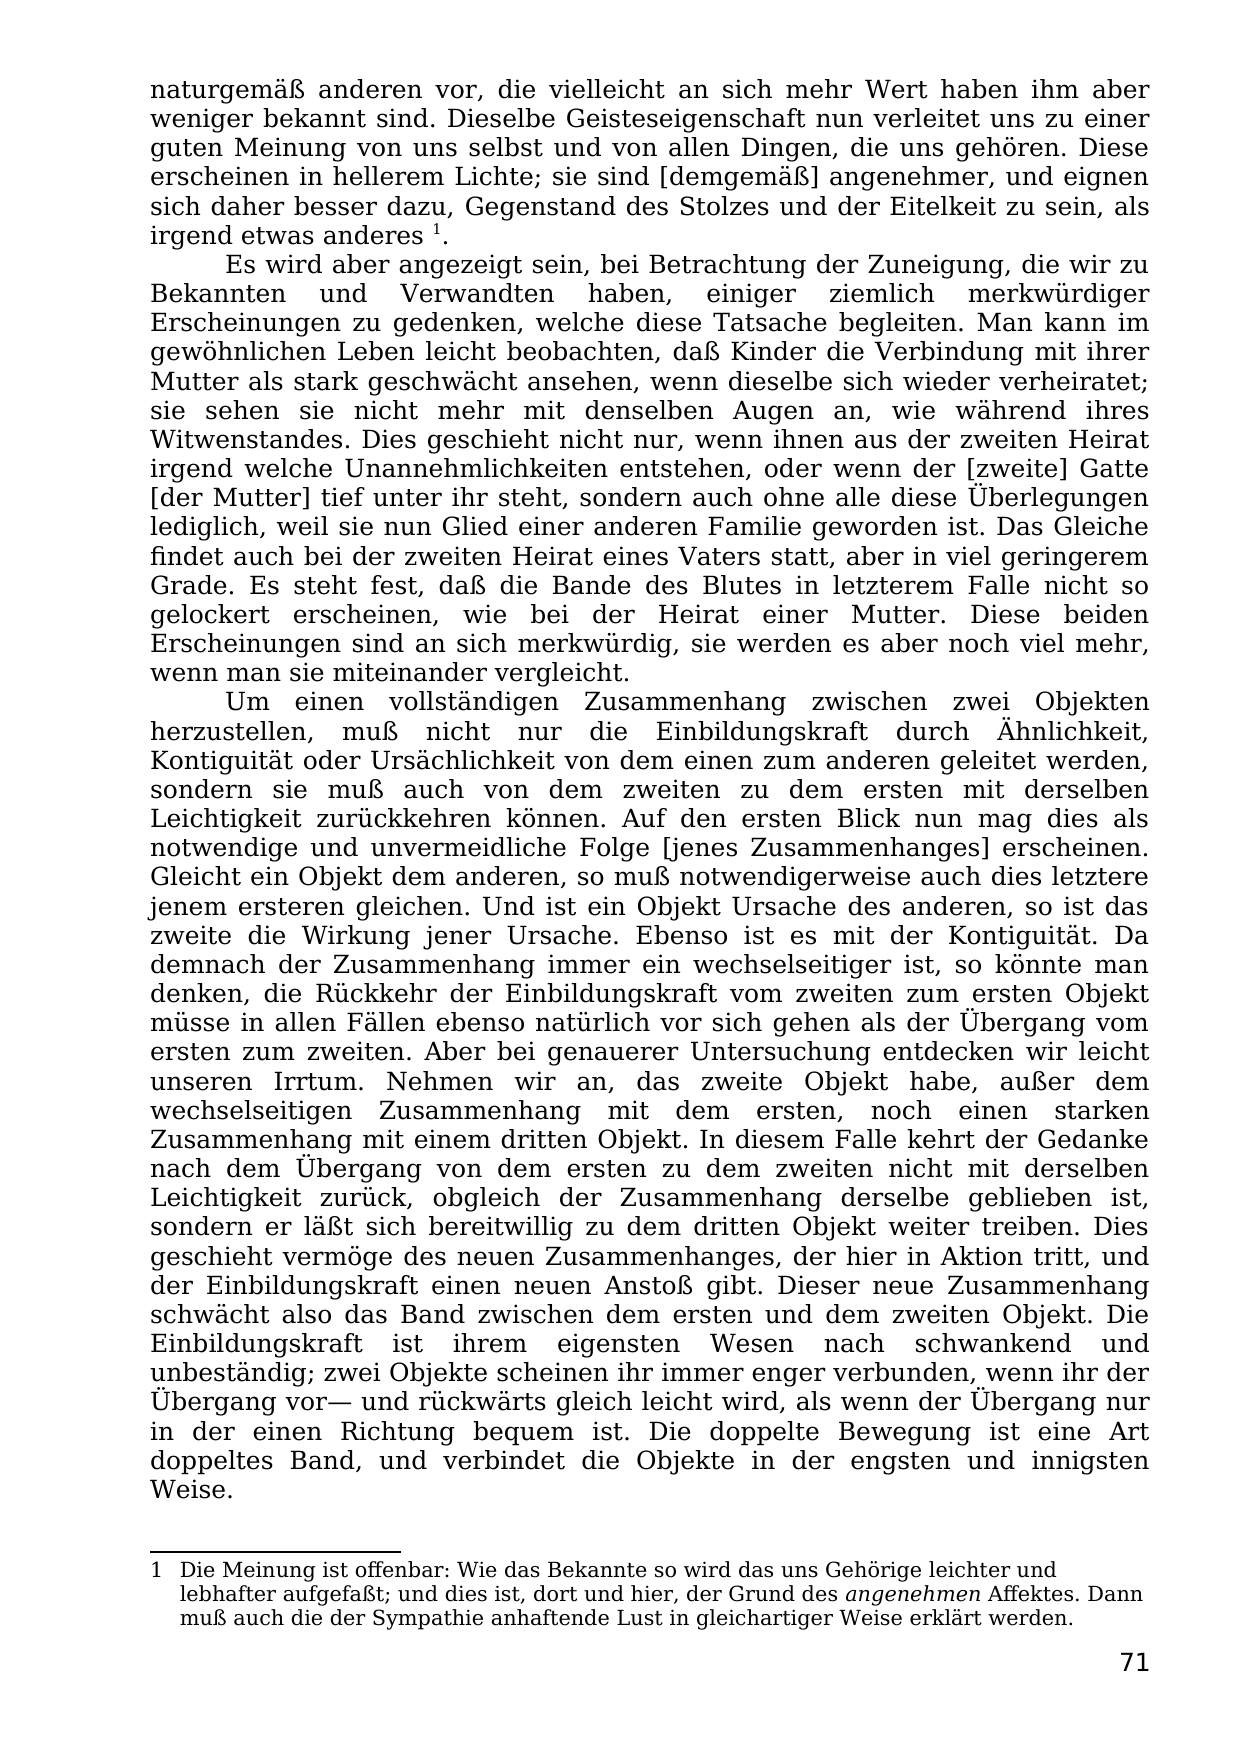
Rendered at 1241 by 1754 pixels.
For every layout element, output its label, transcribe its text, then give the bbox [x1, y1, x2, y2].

text Es wird aber angezeigt sein, bei Betrachtung der Zuneigung, die wir zu Bekannten und Verwandten haben, einiger ziemlich merkwürdiger Erscheinungen zu gedenken, welche diese Tatsache begleiten. Man kann im gewöhnlichen Leben leicht beobachten, daß Kinder die Verbindung mit ihrer Mutter als stark geschwächt ansehen, wenn dieselbe sich wieder verheiratet; sie sehen sie nicht mehr mit denselben Augen an, wie während ihres Witwenstandes. Dies geschieht nicht nur, wenn ihnen aus der zweiten Heirat irgend welche Unannehmlichkeiten entstehen, oder wenn der [zweite] Gatte [der Mutter] tief unter ihr steht, sondern auch ohne alle diese Überlegungen lediglich, weil sie nun Glied einer anderen Familie geworden ist. Das Gleiche findet auch bei der zweiten Heirat eines Vaters statt, aber in viel geringerem Grade. Es steht fest, daß die Bande des Blutes in letzterem Falle nicht so gelockert erscheinen, wie bei der Heirat einer Mutter. Diese beiden Erscheinungen sind an sich merkwürdig, sie werden es aber noch viel mehr, wenn man sie miteinander vergleicht. [150, 250, 1151, 687]
text Die Meinung ist offenbar: Wie das Bekannte so wird das uns Gehörige leichter und lebhafter aufgefaßt; und dies ist, dort und hier, der Grund des angenehmen Affektes. Dann muß auch die der Sympathie anhaftende Lust in gleichartiger Weise erklärt werden. [150, 1558, 1151, 1631]
text Um einen vollständigen Zusammenhang zwischen zwei Objekten herzustellen, muß nicht nur die Einbildungskraft durch Ähnlichkeit, Kontiguität oder Ursächlichkeit von dem einen zum anderen geleitet werden, sondern sie muß auch von dem zweiten zu dem ersten mit derselben Leichtigkeit zurückkehren können. Auf den ersten Blick nun mag dies als notwendige und unvermeidliche Folge [jenes Zusammenhanges] erscheinen. Gleicht ein Objekt dem anderen, so muß notwendigerweise auch dies letztere jenem ersteren gleichen. Und ist ein Objekt Ursache des anderen, so ist das zweite die Wirkung jener Ursache. Ebenso ist es mit der Kontiguität. Da demnach der Zusammenhang immer ein wechselseitiger ist, so könnte man denken, die Rückkehr der Einbildungskraft vom zweiten zum ersten Objekt müsse in allen Fällen ebenso natürlich vor sich gehen als der Übergang vom ersten zum zweiten. Aber bei genauerer Untersuchung entdecken wir leicht unseren Irrtum. Nehmen wir an, das zweite Objekt habe, außer dem wechselseitigen Zusammenhang mit dem ersten, noch einen starken Zusammenhang mit einem dritten Objekt. In diesem Falle kehrt der Gedanke nach dem Übergang von dem ersten zu dem zweiten nicht mit derselben Leichtigkeit zurück, obgleich der Zusammenhang derselbe geblieben ist, sondern er läßt sich bereitwillig zu dem dritten Objekt weiter treiben. Dies geschieht vermöge des neuen Zusammenhanges, der hier in Aktion tritt, und der Einbildungskraft einen neuen Anstoß gibt. Dieser neue Zusammenhang schwächt also das Band zwischen dem ersten und dem zweiten Objekt. Die Einbildungskraft ist ihrem eigensten Wesen nach schwankend und unbeständig; zwei Objekte scheinen ihr immer enger verbunden, wenn ihr der Übergang vor— und rückwärts gleich leicht wird, als wenn der Übergang nur in der einen Richtung bequem ist. Die doppelte Bewegung ist eine Art doppeltes Band, und verbindet die Objekte in der engsten und innigsten Weise. [150, 687, 1151, 1504]
text naturgemäß anderen vor, die vielleicht an sich mehr Wert haben ihm aber weniger bekannt sind. Dieselbe Geisteseigenschaft nun verleitet uns zu einer guten Meinung von uns selbst und von allen Dingen, die uns gehören. Diese erscheinen in hellerem Lichte; sie sind [demgemäß] angenehmer, und eignen sich daher besser dazu, Gegenstand des Stolzes und der Eitelkeit zu sein, als irgend etwas anderes . [150, 75, 1151, 250]
